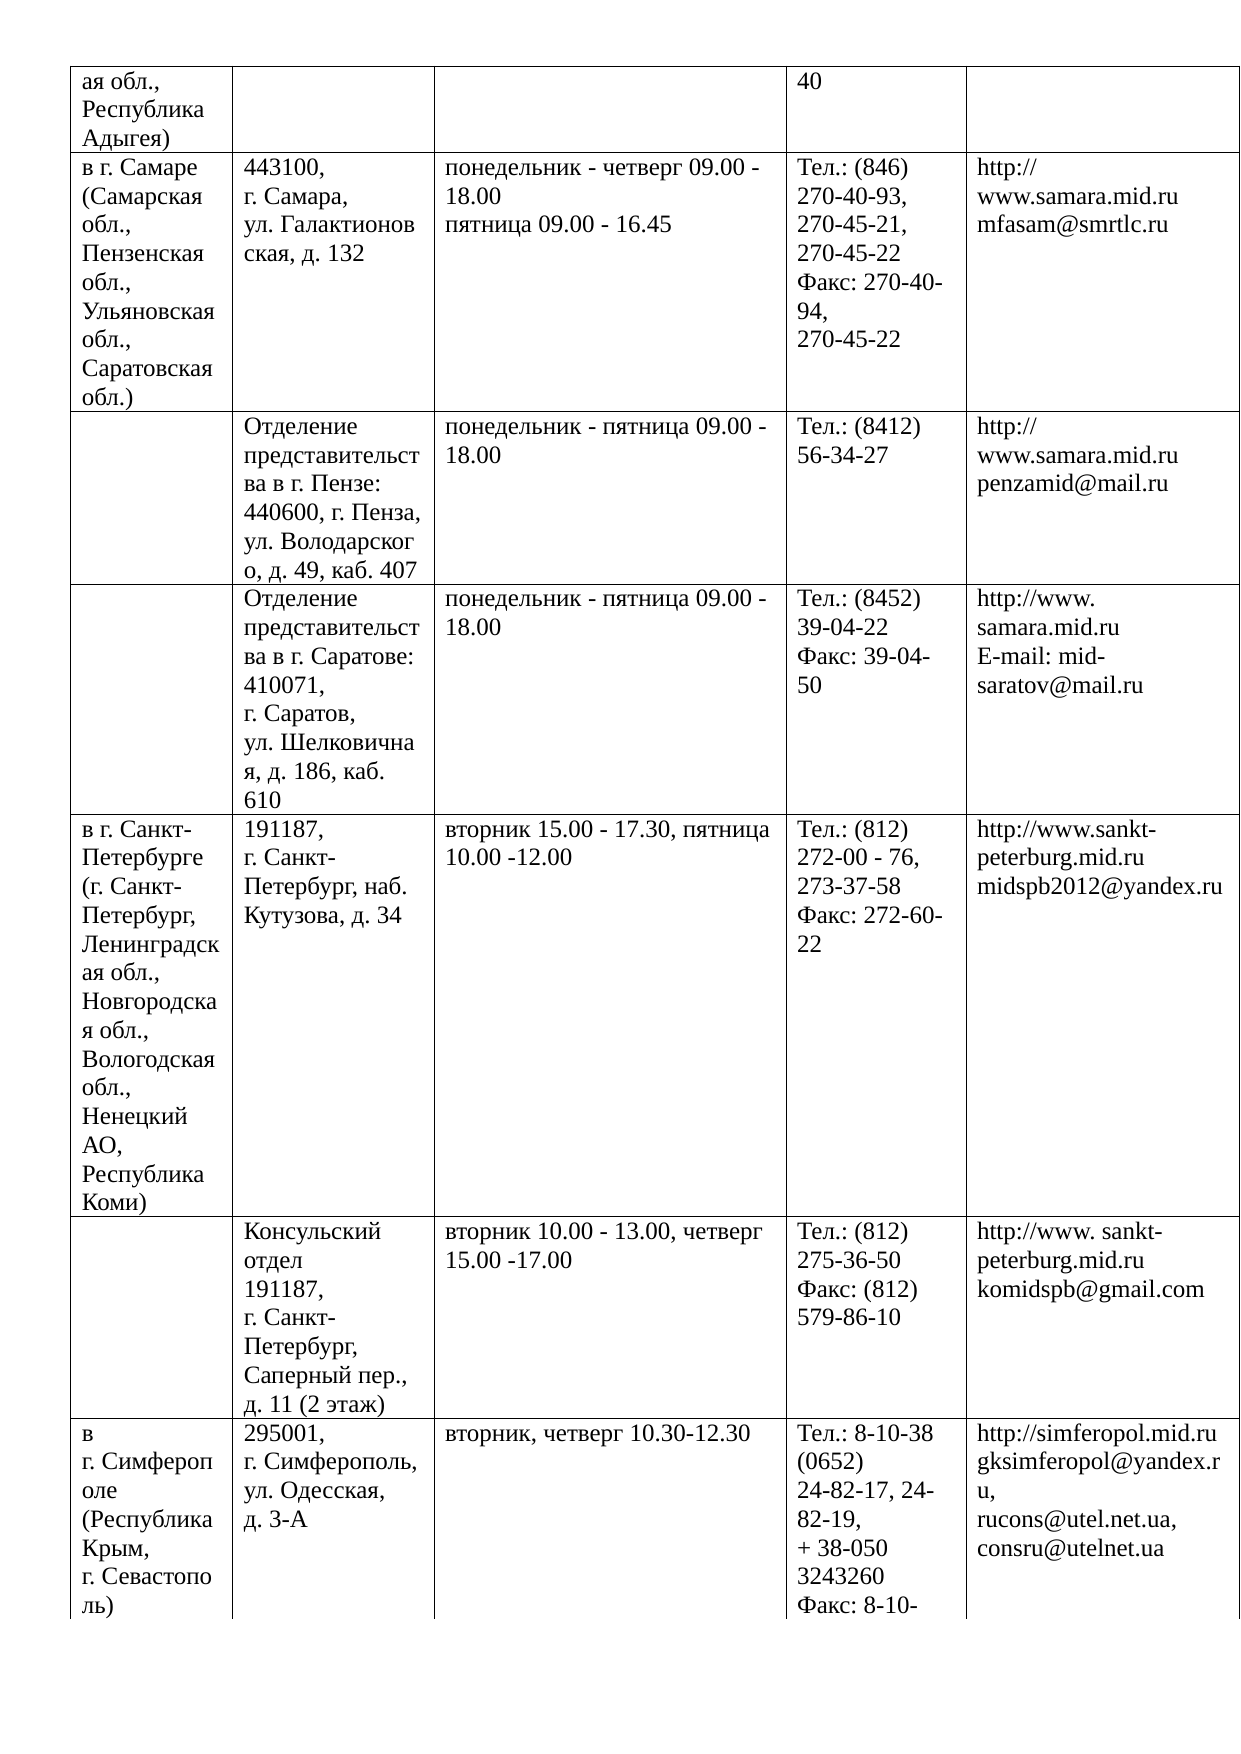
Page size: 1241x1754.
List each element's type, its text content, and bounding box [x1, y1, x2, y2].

table_cell Отделение представительства в г. Пензе: 440600, г. Пенза, ул. Володарского, д. 49, каб. 407 [233, 412, 434, 583]
table_cell [233, 67, 434, 152]
table_cell Тел.: (846) 270-40-93, 270-45-21, 270-45-22 Факс: 270-40-94, 270-45-22 [787, 153, 966, 411]
table_cell 40 [787, 67, 966, 152]
table_cell [71, 1217, 232, 1417]
table_cell Тел.: (8452) 39-04-22 Факс: 39-04-50 [787, 585, 966, 813]
table_cell http://www. sankt-peterburg.mid.ru komidspb@gmail.com [967, 1217, 1239, 1417]
table_cell Тел.: (812) 272-00 - 76, 273-37-58 Факс: 272-60-22 [787, 815, 966, 1216]
table_cell 191187, г. Санкт-Петербург, наб. Кутузова, д. 34 [233, 815, 434, 1216]
table_cell http://www.samara.mid.ru mfasam@smrtlc.ru [967, 153, 1239, 411]
table_cell Тел.: (8412) 56-34-27 [787, 412, 966, 583]
table_cell Тел.: 8-10-38 (0652) 24-82-17, 24-82-19, + 38-050 3243260 Факс: 8-10- [787, 1419, 966, 1619]
table_cell вторник, четверг 10.30-12.30 [435, 1419, 786, 1619]
table_cell http://www.samara.mid.ru penzamid@mail.ru [967, 412, 1239, 583]
table_cell вторник 10.00 - 13.00, четверг 15.00 -17.00 [435, 1217, 786, 1417]
table_cell http://simferopol.mid.ru gksimferopol@yandex.ru, rucons@utel.net.ua, consru@utelnet.ua [967, 1419, 1239, 1619]
table_cell Тел.: (812) 275-36-50 Факс: (812) 579-86-10 [787, 1217, 966, 1417]
table_cell [967, 67, 1239, 152]
table_cell ая обл., Республика Адыгея) [71, 67, 232, 152]
table_cell вторник 15.00 - 17.30, пятница 10.00 -12.00 [435, 815, 786, 1216]
table_cell понедельник - пятница 09.00 - 18.00 [435, 412, 786, 583]
table_cell 295001, г. Симферополь, ул. Одесская, д. 3-А [233, 1419, 434, 1619]
table_cell http://www. samara.mid.ru E-mail: mid-saratov@mail.ru [967, 585, 1239, 813]
table_cell 443100, г. Самара, ул. Галактионовская, д. 132 [233, 153, 434, 411]
table_cell понедельник - пятница 09.00 - 18.00 [435, 585, 786, 813]
table_cell [71, 412, 232, 583]
table_cell в г. Симферополе (Республика Крым, г. Севастополь) [71, 1419, 232, 1619]
table_cell Отделение представительства в г. Саратове: 410071, г. Саратов, ул. Шелковичная, д. 186, каб. 610 [233, 585, 434, 813]
table_cell Консульский отдел 191187, г. Санкт-Петербург, Саперный пер., д. 11 (2 этаж) [233, 1217, 434, 1417]
table_cell в г. Самаре (Самарская обл., Пензенская обл., Ульяновская обл., Саратовская обл.) [71, 153, 232, 411]
table_cell понедельник - четверг 09.00 - 18.00 пятница 09.00 - 16.45 [435, 153, 786, 411]
table_cell [435, 67, 786, 152]
table_cell http://www.sankt-peterburg.mid.ru midspb2012@yandex.ru [967, 815, 1239, 1216]
table_cell в г. Санкт-Петербурге (г. Санкт-Петербург, Ленинградская обл., Новгородская обл., Вологодская обл., Ненецкий АО, Республика Коми) [71, 815, 232, 1216]
table_cell [71, 585, 232, 813]
